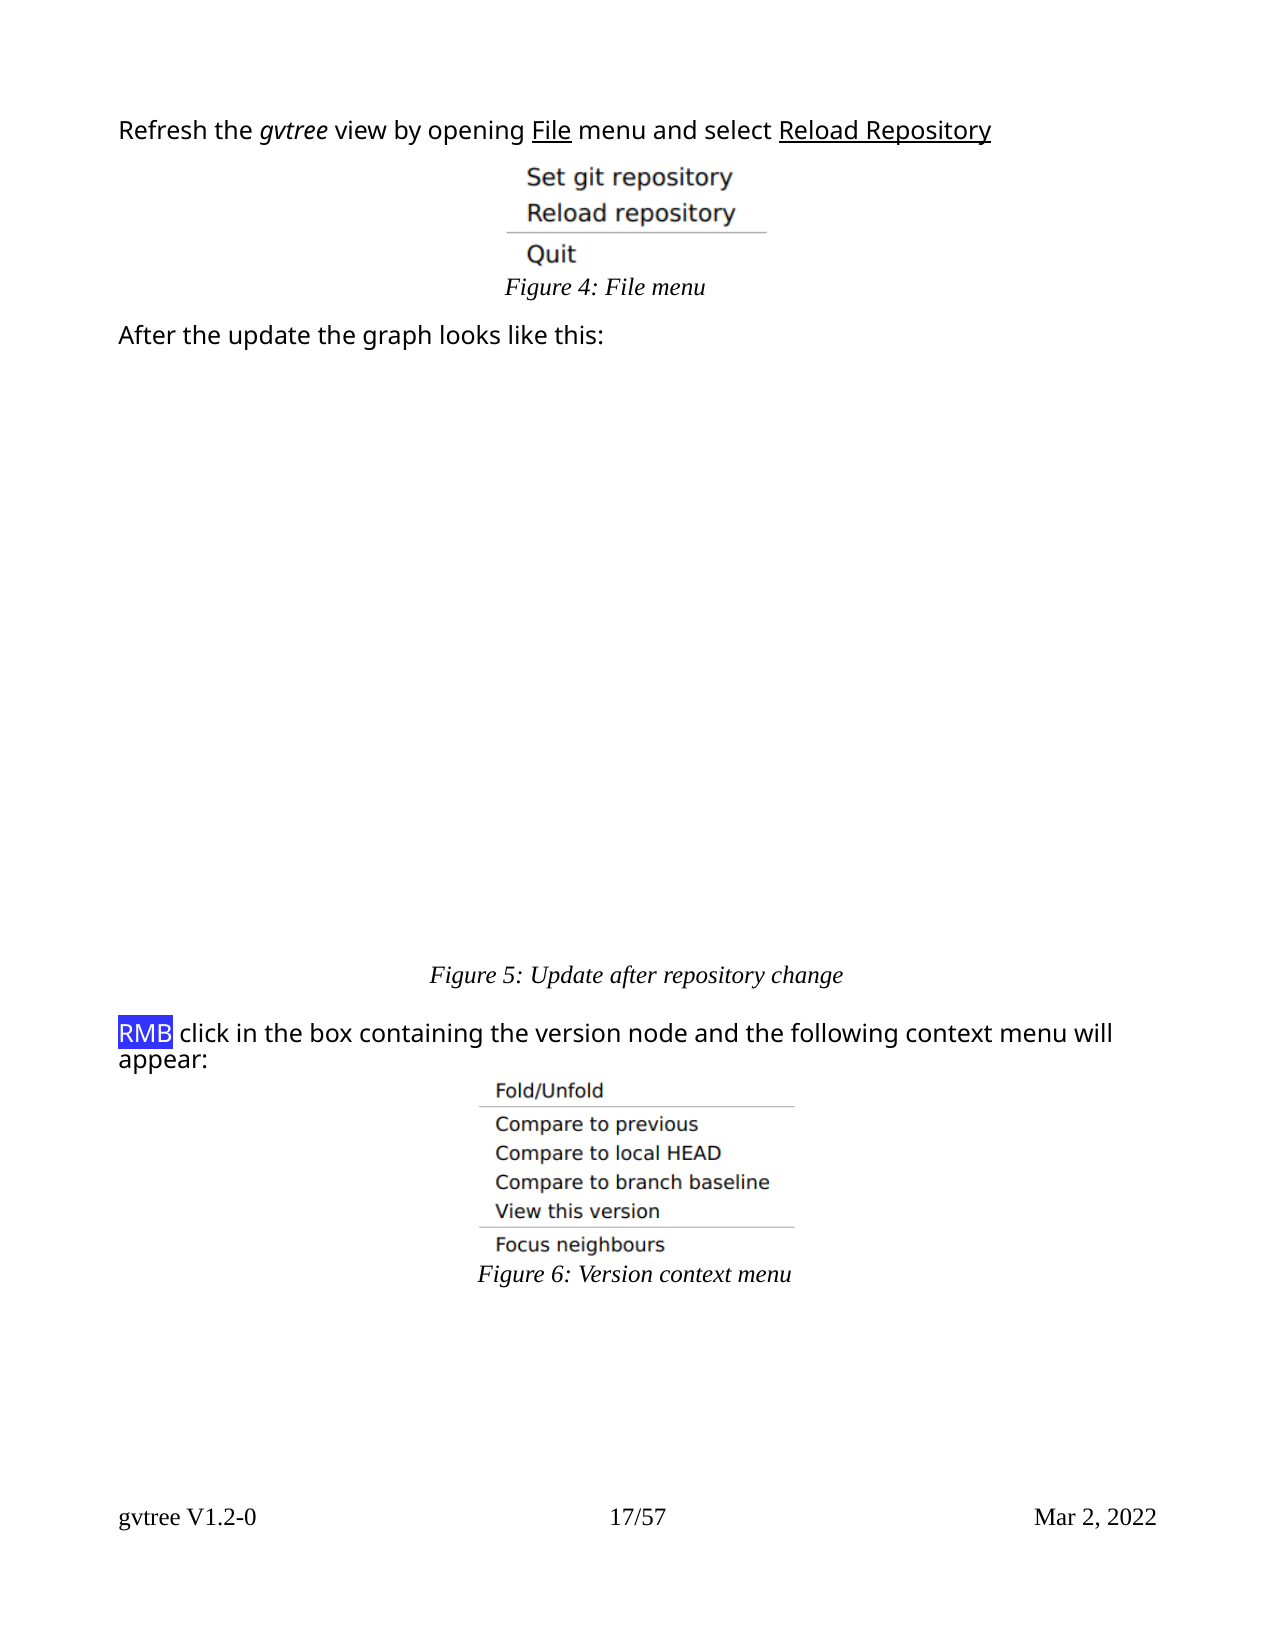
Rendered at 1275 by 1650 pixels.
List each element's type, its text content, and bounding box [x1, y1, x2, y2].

text RMB click in the box containing the version node and the following context menu will appear: [118, 1021, 1157, 1074]
picture [477, 1076, 798, 1259]
text Figure 5: Update after repository change [240, 377, 1035, 989]
text Figure 4: File menu [504, 272, 771, 300]
text After the update the graph looks like this: [118, 323, 1157, 350]
text Refresh the gvtree view by opening File menu and select Reload Repository [118, 118, 1157, 144]
picture [504, 159, 771, 272]
text Figure 6: Version context menu [477, 1259, 798, 1288]
